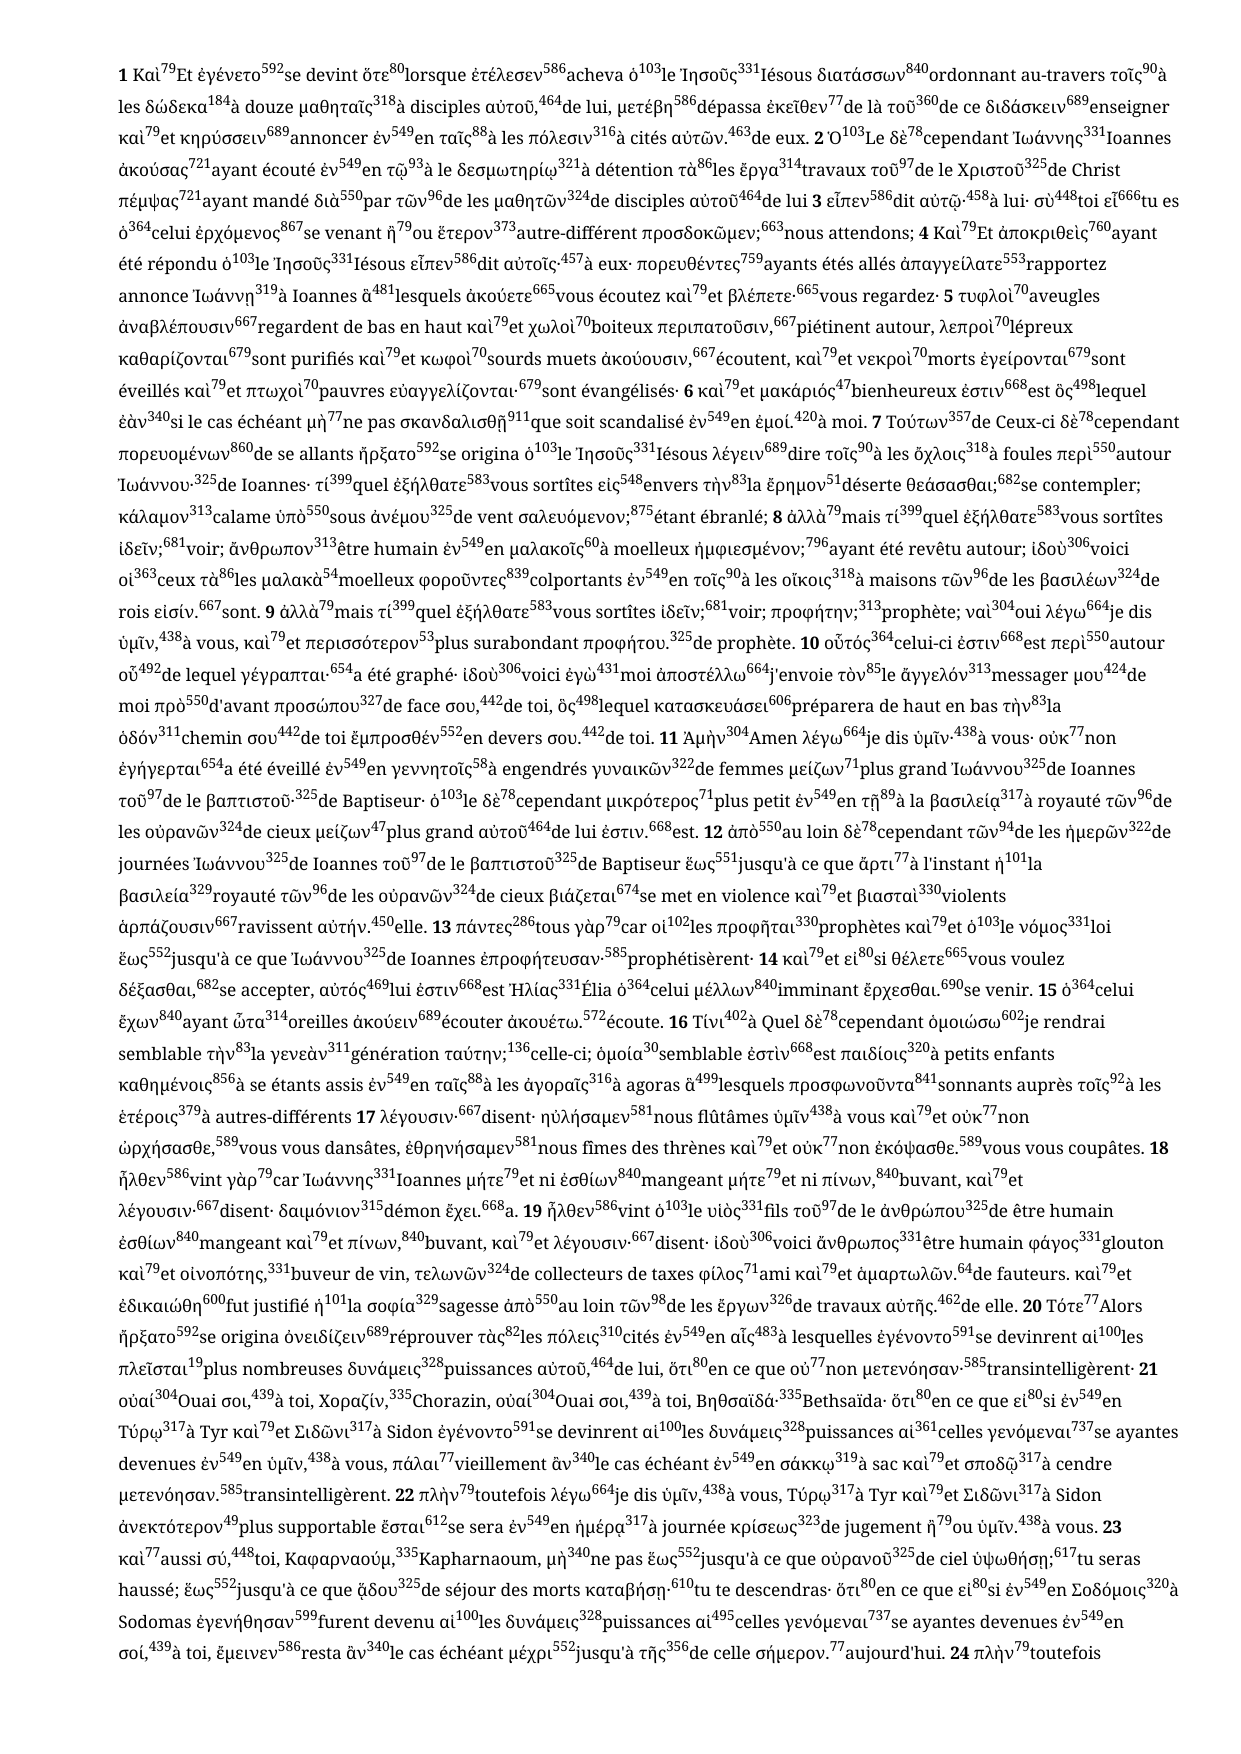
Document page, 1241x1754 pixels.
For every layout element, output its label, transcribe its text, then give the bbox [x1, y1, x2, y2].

text 1 Καὶ79Et ἐγένετο592se devint ὅτε80lorsque ἐτέλεσεν586acheva ὁ103le Ἰησοῦς331Iésous διατάσσων840ordonnant au-travers τοῖς90à les δώδεκα184à douze μαθηταῖς318à disciples αὐτοῦ,464de lui, μετέβη586dépassa ἐκεῖθεν77de là τοῦ360de ce διδάσκειν689enseigner καὶ79et κηρύσσειν689annoncer ἐν549en ταῖς88à les πόλεσιν316à cités αὐτῶν.463de eux. 2 Ὁ103Le δὲ78cependant Ἰωάννης331Ioannes ἀκούσας721ayant écouté ἐν549en τῷ93à le δεσμωτηρίῳ321à détention τὰ86les ἔργα314travaux τοῦ97de le Χριστοῦ325de Christ πέμψας721ayant mandé διὰ550par τῶν96de les μαθητῶν324de disciples αὐτοῦ464de lui 3 εἶπεν586dit αὐτῷ·458à lui· σὺ448toi εἶ666tu es ὁ364celui ἐρχόμενος867se venant ἢ79ou ἕτερον373autre-différent προσδοκῶμεν;663nous attendons; 4 Καὶ79Et ἀποκριθεὶς760ayant été répondu ὁ103le Ἰησοῦς331Iésous εἶπεν586dit αὐτοῖς·457à eux· πορευθέντες759ayants étés allés ἀπαγγείλατε553rapportez annonce Ἰωάννῃ319à Ioannes ἃ481lesquels ἀκούετε665vous écoutez καὶ79et βλέπετε·665vous regardez· 5 τυφλοὶ70aveugles ἀναβλέπουσιν667regardent de bas en haut καὶ79et χωλοὶ70boiteux περιπατοῦσιν,667piétinent autour, λεπροὶ70lépreux καθαρίζονται679sont purifiés καὶ79et κωφοὶ70sourds muets ἀκούουσιν,667écoutent, καὶ79et νεκροὶ70morts ἐγείρονται679sont éveillés καὶ79et πτωχοὶ70pauvres εὐαγγελίζονται·679sont évangélisés· 6 καὶ79et μακάριός47bienheureux ἐστιν668est ὃς498lequel ἐὰν340si le cas échéant μὴ77ne pas σκανδαλισθῇ911que soit scandalisé ἐν549en ἐμοί.420à moi. 7 Τούτων357de Ceux-ci δὲ78cependant πορευομένων860de se allants ἤρξατο592se origina ὁ103le Ἰησοῦς331Iésous λέγειν689dire τοῖς90à les ὄχλοις318à foules περὶ550autour Ἰωάννου·325de Ioannes· τί399quel ἐξήλθατε583vous sortîtes εἰς548envers τὴν83la ἔρημον51déserte θεάσασθαι;682se contempler; κάλαμον313calame ὑπὸ550sous ἀνέμου325de vent σαλευόμενον;875étant ébranlé; 8 ἀλλὰ79mais τί399quel ἐξήλθατε583vous sortîtes ἰδεῖν;681voir; ἄνθρωπον313être humain ἐν549en μαλακοῖς60à moelleux ἠμφιεσμένον;796ayant été revêtu autour; ἰδοὺ306voici οἱ363ceux τὰ86les μαλακὰ54moelleux φοροῦντες839colportants ἐν549en τοῖς90à les οἴκοις318à maisons τῶν96de les βασιλέων324de rois εἰσίν.667sont. 9 ἀλλὰ79mais τί399quel ἐξήλθατε583vous sortîtes ἰδεῖν;681voir; προφήτην;313prophète; ναὶ304oui λέγω664je dis ὑμῖν,438à vous, καὶ79et περισσότερον53plus surabondant προφήτου.325de prophète. 10 οὗτός364celui-ci ἐστιν668est περὶ550autour οὗ492de lequel γέγραπται·654a été graphé· ἰδοὺ306voici ἐγὼ431moi ἀποστέλλω664j'envoie τὸν85le ἄγγελόν313messager μου424de moi πρὸ550d'avant προσώπου327de face σου,442de toi, ὃς498lequel κατασκευάσει606préparera de haut en bas τὴν83la ὁδόν311chemin σου442de toi ἔμπροσθέν552en devers σου.442de toi. 11 Ἀμὴν304Amen λέγω664je dis ὑμῖν·438à vous· οὐκ77non ἐγήγερται654a été éveillé ἐν549en γεννητοῖς58à engendrés γυναικῶν322de femmes μείζων71plus grand Ἰωάννου325de Ioannes τοῦ97de le βαπτιστοῦ·325de Baptiseur· ὁ103le δὲ78cependant μικρότερος71plus petit ἐν549en τῇ89à la βασιλείᾳ317à royauté τῶν96de les οὐρανῶν324de cieux μείζων47plus grand αὐτοῦ464de lui ἐστιν.668est. 12 ἀπὸ550au loin δὲ78cependant τῶν94de les ἡμερῶν322de journées Ἰωάννου325de Ioannes τοῦ97de le βαπτιστοῦ325de Baptiseur ἕως551jusqu'à ce que ἄρτι77à l'instant ἡ101la βασιλεία329royauté τῶν96de les οὐρανῶν324de cieux βιάζεται674se met en violence καὶ79et βιασταὶ330violents ἁρπάζουσιν667ravissent αὐτήν.450elle. 13 πάντες286tous γὰρ79car οἱ102les προφῆται330prophètes καὶ79et ὁ103le νόμος331loi ἕως552jusqu'à ce que Ἰωάννου325de Ioannes ἐπροφήτευσαν·585prophétisèrent· 14 καὶ79et εἰ80si θέλετε665vous voulez δέξασθαι,682se accepter, αὐτός469lui ἐστιν668est Ἠλίας331Élia ὁ364celui μέλλων840imminant ἔρχεσθαι.690se venir. 15 ὁ364celui ἔχων840ayant ὦτα314oreilles ἀκούειν689écouter ἀκουέτω.572écoute. 16 Τίνι402à Quel δὲ78cependant ὁμοιώσω602je rendrai semblable τὴν83la γενεὰν311génération ταύτην;136celle-ci; ὁμοία30semblable ἐστὶν668est παιδίοις320à petits enfants καθημένοις856à se étants assis ἐν549en ταῖς88à les ἀγοραῖς316à agoras ἃ499lesquels προσφωνοῦντα841sonnants auprès τοῖς92à les ἑτέροις379à autres-différents 17 λέγουσιν·667disent· ηὐλήσαμεν581nous flûtâmes ὑμῖν438à vous καὶ79et οὐκ77non ὠρχήσασθε,589vous vous dansâtes, ἐθρηνήσαμεν581nous fîmes des thrènes καὶ79et οὐκ77non ἐκόψασθε.589vous vous coupâtes. 18 ἦλθεν586vint γὰρ79car Ἰωάννης331Ioannes μήτε79et ni ἐσθίων840mangeant μήτε79et ni πίνων,840buvant, καὶ79et λέγουσιν·667disent· δαιμόνιον315démon ἔχει.668a. 19 ἦλθεν586vint ὁ103le υἱὸς331fils τοῦ97de le ἀνθρώπου325de être humain ἐσθίων840mangeant καὶ79et πίνων,840buvant, καὶ79et λέγουσιν·667disent· ἰδοὺ306voici ἄνθρωπος331être humain φάγος331glouton καὶ79et οἰνοπότης,331buveur de vin, τελωνῶν324de collecteurs de taxes φίλος71ami καὶ79et ἁμαρτωλῶν.64de fauteurs. καὶ79et ἐδικαιώθη600fut justifié ἡ101la σοφία329sagesse ἀπὸ550au loin τῶν98de les ἔργων326de travaux αὐτῆς.462de elle. 20 Τότε77Alors ἤρξατο592se origina ὀνειδίζειν689réprouver τὰς82les πόλεις310cités ἐν549en αἷς483à lesquelles ἐγένοντο591se devinrent αἱ100les πλεῖσται19plus nombreuses δυνάμεις328puissances αὐτοῦ,464de lui, ὅτι80en ce que οὐ77non μετενόησαν·585transintelligèrent· 21 οὐαί304Ouai σοι,439à toi, Χοραζίν,335Chorazin, οὐαί304Ouai σοι,439à toi, Βηθσαϊδά·335Bethsaïda· ὅτι80en ce que εἰ80si ἐν549en Τύρῳ317à Tyr καὶ79et Σιδῶνι317à Sidon ἐγένοντο591se devinrent αἱ100les δυνάμεις328puissances αἱ361celles γενόμεναι737se ayantes devenues ἐν549en ὑμῖν,438à vous, πάλαι77vieillement ἂν340le cas échéant ἐν549en σάκκῳ319à sac καὶ79et σποδῷ317à cendre μετενόησαν.585transintelligèrent. 22 πλὴν79toutefois λέγω664je dis ὑμῖν,438à vous, Τύρῳ317à Tyr καὶ79et Σιδῶνι317à Sidon ἀνεκτότερον49plus supportable ἔσται612se sera ἐν549en ἡμέρᾳ317à journée κρίσεως323de jugement ἢ79ou ὑμῖν.438à vous. 23 καὶ77aussi σύ,448toi, Καφαρναούμ,335Kapharnaoum, μὴ340ne pas ἕως552jusqu'à ce que οὐρανοῦ325de ciel ὑψωθήσῃ;617tu seras haussé; ἕως552jusqu'à ce que ᾅδου325de séjour des morts καταβήσῃ·610tu te descendras· ὅτι80en ce que εἰ80si ἐν549en Σοδόμοις320à Sodomas ἐγενήθησαν599furent devenu αἱ100les δυνάμεις328puissances αἱ495celles γενόμεναι737se ayantes devenues ἐν549en σοί,439à toi, ἔμεινεν586resta ἂν340le cas échéant μέχρι552jusqu'à τῆς356de celle σήμερον.77aujourd'hui. 24 πλὴν79toutefois λέγω664je dis ὑμῖν438à vous ὅτι80en ce que γῇ317à terre Σοδόμων326de Sodomas ἀνεκτότερον49plus supportable ἔσται612se sera ἐν549en ἡμέρᾳ317à journée κρίσεως323de jugement ἢ79ou σοί.439à toi. 25 Ἐν549En ἐκείνῳ144à celui-là τῷ91à le καιρῷ319à moment ἀποκριθεὶς760ayant été répondu ὁ103le Ἰησοῦς331Iésous εἶπεν·586dit· ἐξομολογοῦμαί670je m'avoue à l'excès σοι,439à toi, πάτερ,337père, κύριε337Maître τοῦ97de le οὐρανοῦ325de ciel καὶ79et τῆς95de la γῆς,323de terre, ὅτι80en ce que ἔκρυψας584tu cachas ταῦτα347ces-ci ἀπὸ550au loin σοφῶν64de sages καὶ79et συνετῶν64de capables de comprendre καὶ79et ἀπεκάλυψας584tu découvris αὐτὰ453eux νηπίοις·58à infantiles· 26 ναὶ304oui ὁ109le πατήρ,337père, ὅτι80en ce que οὕτως77ainsi εὐδοκία329estimation en bien ἐγένετο592se devint ἔμπροσθέν552en devers σου.442de toi. 27 Πάντα391Tous μοι420à moi παρεδόθη600fut livré ὑπὸ550sous τοῦ97de le πατρός325de père μου,424de moi, καὶ79et οὐδεὶς390aucun ἐπιγινώσκει668reconnaît τὸν85le υἱὸν313fils εἰ551si μὴ77ne pas ὁ103le πατήρ,331père, οὐδὲ79non cependant τὸν85le πατέρα313père τις390un quelconque ἐπιγινώσκει668reconnaît εἰ551si μὴ77ne pas ὁ103le υἱὸς331fils καὶ79et ᾧ486à lequel ἐὰν340si le cas échéant βούληται927que se ait dessein ὁ103le υἱὸς331fils ἀποκαλύψαι.681découvrir. 28 Δεῦτε553Venez ici πρός548vers με417moi πάντες290tous οἱ368ceux κοπιῶντες844peinants καὶ79et πεφορτισμένοι,817ayants étés chargés, κἀγὼ431et moi ἀναπαύσω602je reposerai ὑμᾶς.436vous. 29 ἄρατε553levez τὸν85le ζυγόν313joug-balance μου424de moi ἐφ᾽548sur ὑμᾶς436vous καὶ79et μάθετε553apprenez ἀπ᾽550au loin ἐμοῦ,424de moi, ὅτι80en ce que πραΰς71doux εἰμι664je suis καὶ79et ταπεινὸς71bas τῇ89à la καρδίᾳ,317à coeur, καὶ79et εὑρήσετε603vous trouverez ἀνάπαυσιν311repos ταῖς88à les ψυχαῖς316à âmes ὑμῶν·441de vous· 30 ὁ103le γὰρ79car ζυγός331joug-balance μου424de moi χρηστὸς47utile bon καὶ79et τὸ105le φορτίον333charge μου424de moi ἐλαφρόν49léger ἐστιν.668est. [118, 59, 1181, 1665]
